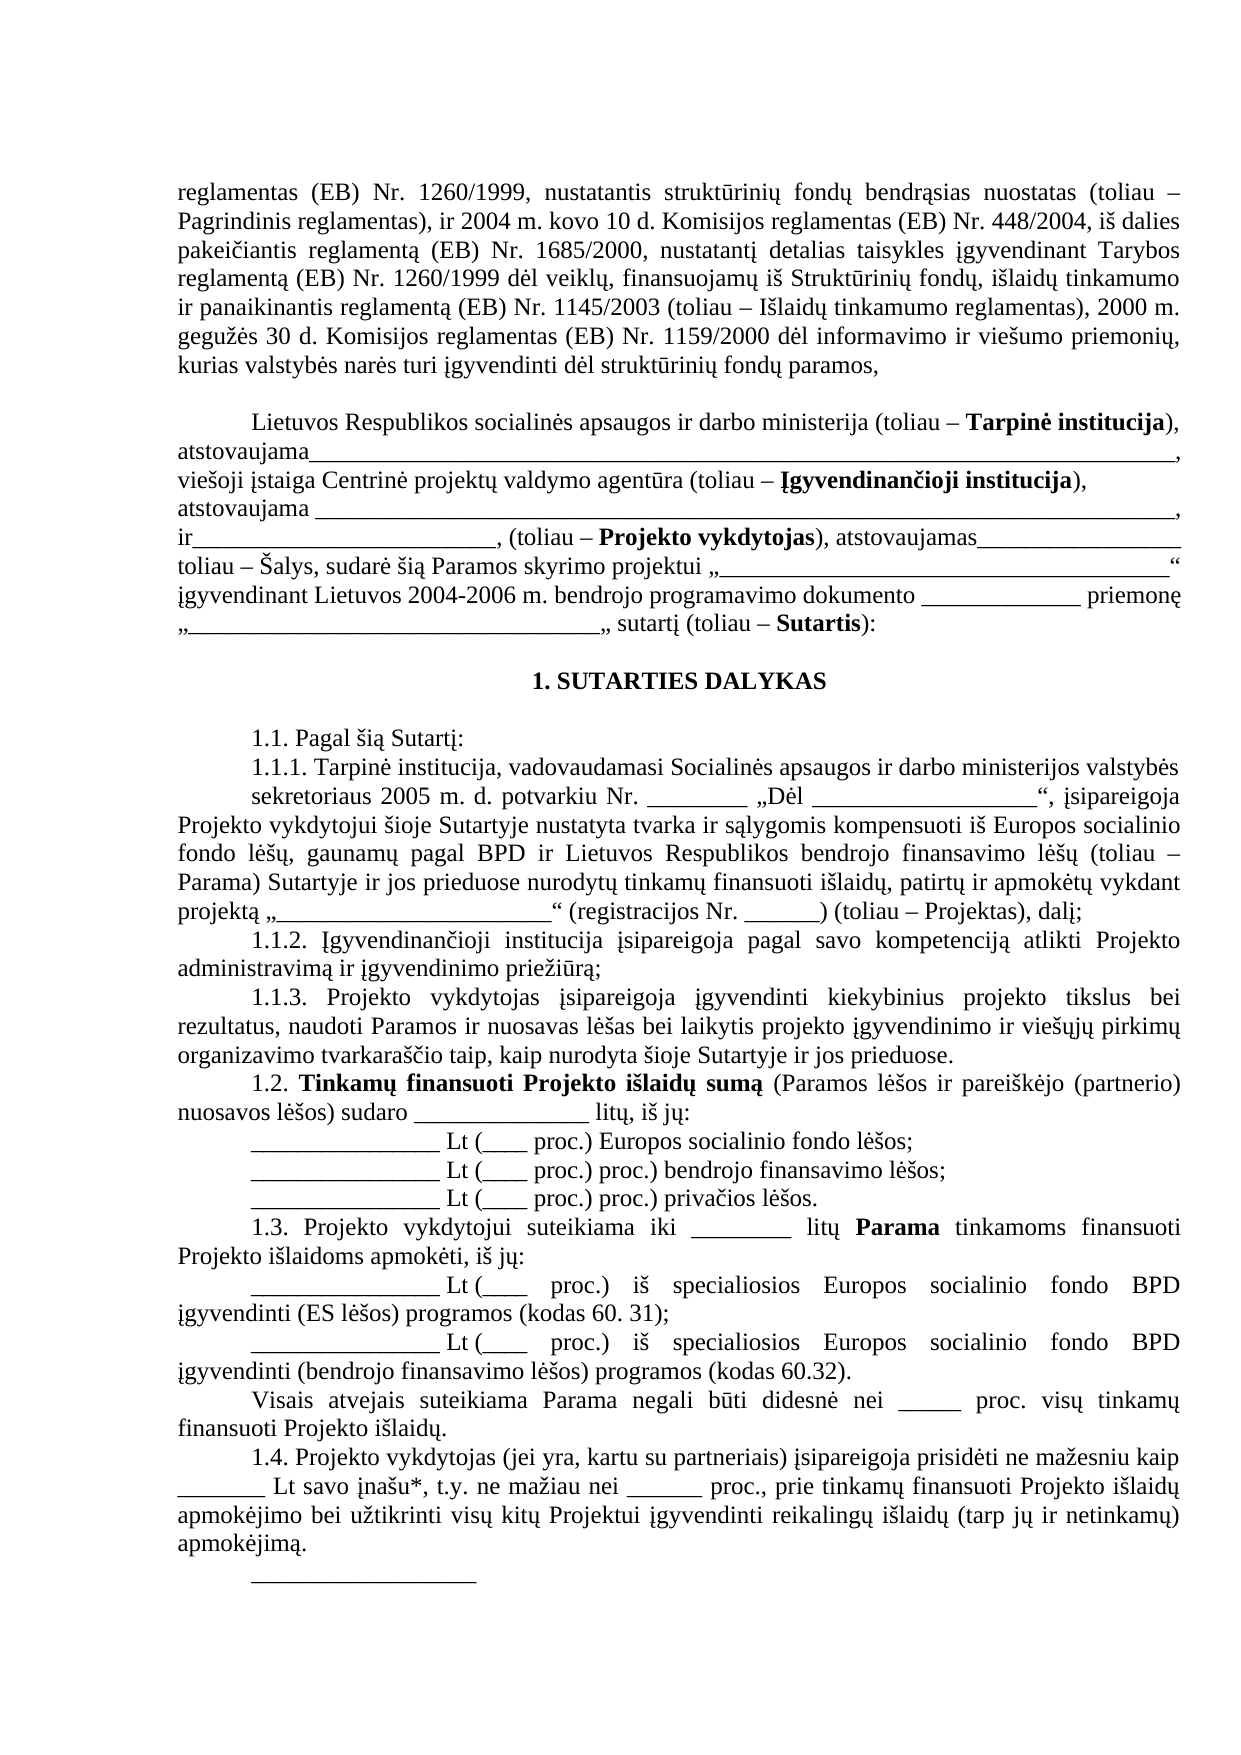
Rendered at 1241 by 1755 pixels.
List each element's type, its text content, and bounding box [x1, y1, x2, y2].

text viešoji įstaiga Centrinė projektų valdymo agentūra (toliau – Įgyvendinančioji institucija), [177, 465, 1181, 493]
text 1.3. Projekto vykdytojui suteikiama iki ________ litų Parama tinkamoms finansuoti Projekto išlaidoms apmokėti, iš jų: [177, 1212, 1181, 1270]
text sekretoriaus 2005 m. d. potvarkiu Nr. ________ „Dėl __________________“, įsipareigoja Projekto vykdytojui šioje Sutartyje nustatyta tvarka ir sąlygomis kompensuoti iš Europos socialinio fondo lėšų, gaunamų pagal BPD ir Lietuvos Respublikos bendrojo finansavimo lėšų (toliau – Parama) Sutartyje ir jos prieduose nurodytų tinkamų finansuoti išlaidų, patirtų ir apmokėtų vykdant projektą „______________________“ (registracijos Nr. ______) (toliau – Projektas), dalį; [177, 781, 1181, 925]
text Lt ( proc.) proc.) privačios lėšos. [177, 1183, 1181, 1212]
text įgyvendinant Lietuvos 2004-2006 m. bendrojo programavimo dokumento priemonę [177, 580, 1181, 608]
text Lt ( proc.) Europos socialinio fondo lėšos; [177, 1126, 1181, 1155]
text 1.1.3. Projekto vykdytojas įsipareigoja įgyvendinti kiekybinius projekto tikslus bei rezultatus, naudoti Paramos ir nuosavas lėšas bei laikytis projekto įgyvendinimo ir viešųjų pirkimų organizavimo tvarkaraščio taip, kaip nurodyta šioje Sutartyje ir jos prieduose. [177, 982, 1181, 1068]
text Visais atvejais suteikiama Parama negali būti didesnė nei _____ proc. visų tinkamų finansuoti Projekto išlaidų. [177, 1385, 1181, 1442]
text „ „ sutartį (toliau – Sutartis): [177, 608, 1181, 637]
text 1.1.1. Tarpinė institucija, vadovaudamasi Socialinės apsaugos ir darbo ministerijos valstybės [177, 752, 1181, 781]
text ir , (toliau – Projekto vykdytojas), atstovaujamas [177, 522, 1181, 551]
text 1.2. Tinkamų finansuoti Projekto išlaidų sumą (Paramos lėšos ir pareiškėjo (partnerio) nuosavos lėšos) sudaro ______________ litų, iš jų: [177, 1068, 1181, 1126]
text atstovaujama , [177, 436, 1181, 465]
text atstovaujama , [177, 493, 1181, 522]
text toliau – Šalys, sudarė šią Paramos skyrimo projektui „____________________________________“ [177, 551, 1181, 580]
text 1.4. Projekto vykdytojas (jei yra, kartu su partneriais) įsipareigoja prisidėti ne mažesniu kaip _______ Lt savo įnašu*, t.y. ne mažiau nei ______ proc., prie tinkamų finansuoti Projekto išlaidų apmokėjimo bei užtikrinti visų kitų Projektui įgyvendinti reikalingų išlaidų (tarp jų ir netinkamų) apmokėjimą. [177, 1442, 1181, 1557]
text Lietuvos Respublikos socialinės apsaugos ir darbo ministerija (toliau – Tarpinė institucija), [177, 407, 1181, 436]
text __________________ [177, 1557, 1181, 1586]
text 1.1.2. Įgyvendinančioji institucija įsipareigoja pagal savo kompetenciją atlikti Projekto administravimą ir įgyvendinimo priežiūrą; [177, 925, 1181, 982]
text 1. SUTARTIES DALYKAS [177, 666, 1181, 695]
text Lt ( proc.) iš specialiosios Europos socialinio fondo BPD įgyvendinti (bendrojo finansavimo lėšos) programos (kodas 60.32). [177, 1327, 1181, 1385]
text reglamentas (EB) Nr. 1260/1999, nustatantis struktūrinių fondų bendrąsias nuostatas (toliau – Pagrindinis reglamentas), ir 2004 m. kovo 10 d. Komisijos reglamentas (EB) Nr. 448/2004, iš dalies pakeičiantis reglamentą (EB) Nr. 1685/2000, nustatantį detalias taisykles įgyvendinant Tarybos reglamentą (EB) Nr. 1260/1999 dėl veiklų, finansuojamų iš Struktūrinių fondų, išlaidų tinkamumo ir panaikinantis reglamentą (EB) Nr. 1145/2003 (toliau – Išlaidų tinkamumo reglamentas), 2000 m. gegužės 30 d. Komisijos reglamentas (EB) Nr. 1159/2000 dėl informavimo ir viešumo priemonių, kurias valstybės narės turi įgyvendinti dėl struktūrinių fondų paramos, [177, 177, 1181, 378]
text 1.1. Pagal šią Sutartį: [177, 723, 1181, 752]
text Lt ( proc.) iš specialiosios Europos socialinio fondo BPD įgyvendinti (ES lėšos) programos (kodas 60. 31); [177, 1270, 1181, 1327]
text Lt ( proc.) proc.) bendrojo finansavimo lėšos; [177, 1155, 1181, 1183]
